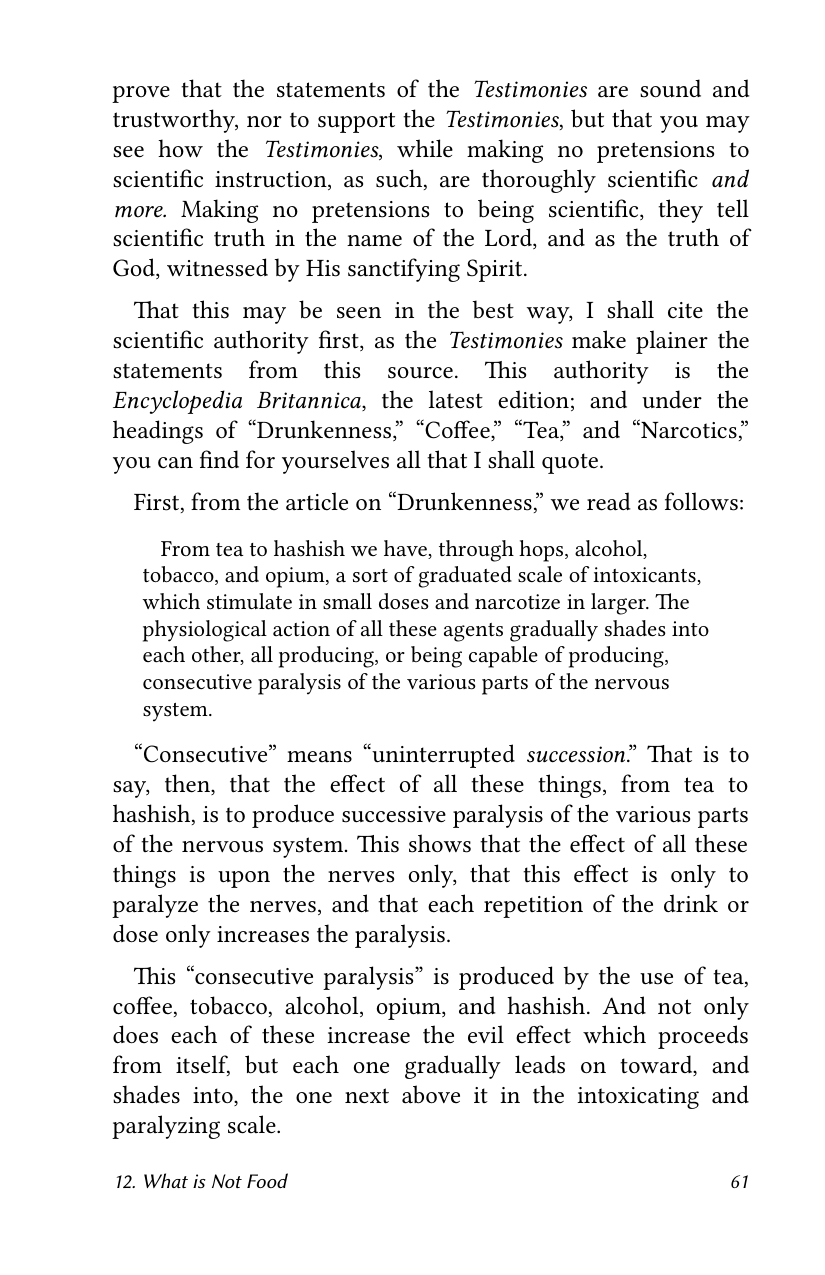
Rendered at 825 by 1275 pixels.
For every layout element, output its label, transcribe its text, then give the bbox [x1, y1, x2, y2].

text That this may be seen in the best way, I shall cite the scientific authority first, as the Testimonies make plainer the statements from this source. This authority is the Encyclopedia Britannica, the latest edition; and under the headings of “Drunkenness,” “Coffee,” “Tea,” and “Narcotics,” you can find for yourselves all that I shall quote. [112, 296, 750, 474]
text prove that the statements of the Testimonies are sound and trustworthy, nor to support the Testimonies, but that you may see how the Testimonies, while making no pretensions to scientific instruction, as such, are thoroughly scientific and more. Making no pretensions to being scientific, they tell scientific truth in the name of the Lord, and as the truth of God, witnessed by His sanctifying Spirit. [112, 75, 750, 283]
text This “consecutive paralysis” is produced by the use of tea, coffee, tobacco, alcohol, opium, and hashish. And not only does each of these increase the evil effect which proceeds from itself, but each one gradually leads on toward, and shades into, the one next above it in the intoxicating and paralyzing scale. [112, 962, 750, 1140]
text From tea to hashish we have, through hops, alcohol, tobacco, and opium, a sort of graduated scale of intoxicants, which stimulate in small doses and narcotize in larger. The physiological action of all these agents gradually shades into each other, all producing, or being capable of producing, consecutive paralysis of the various parts of the nervous system. [142, 536, 720, 722]
text “Consecutive” means “uninterrupted succession.” That is to say, then, that the effect of all these things, from tea to hashish, is to produce successive paralysis of the various parts of the nervous system. This shows that the effect of all these things is upon the nerves only, that this effect is only to paralyze the nerves, and that each repetition of the drink or dose only increases the paralysis. [112, 740, 750, 948]
text First, from the article on “Drunkenness,” we read as follows: [112, 488, 750, 516]
